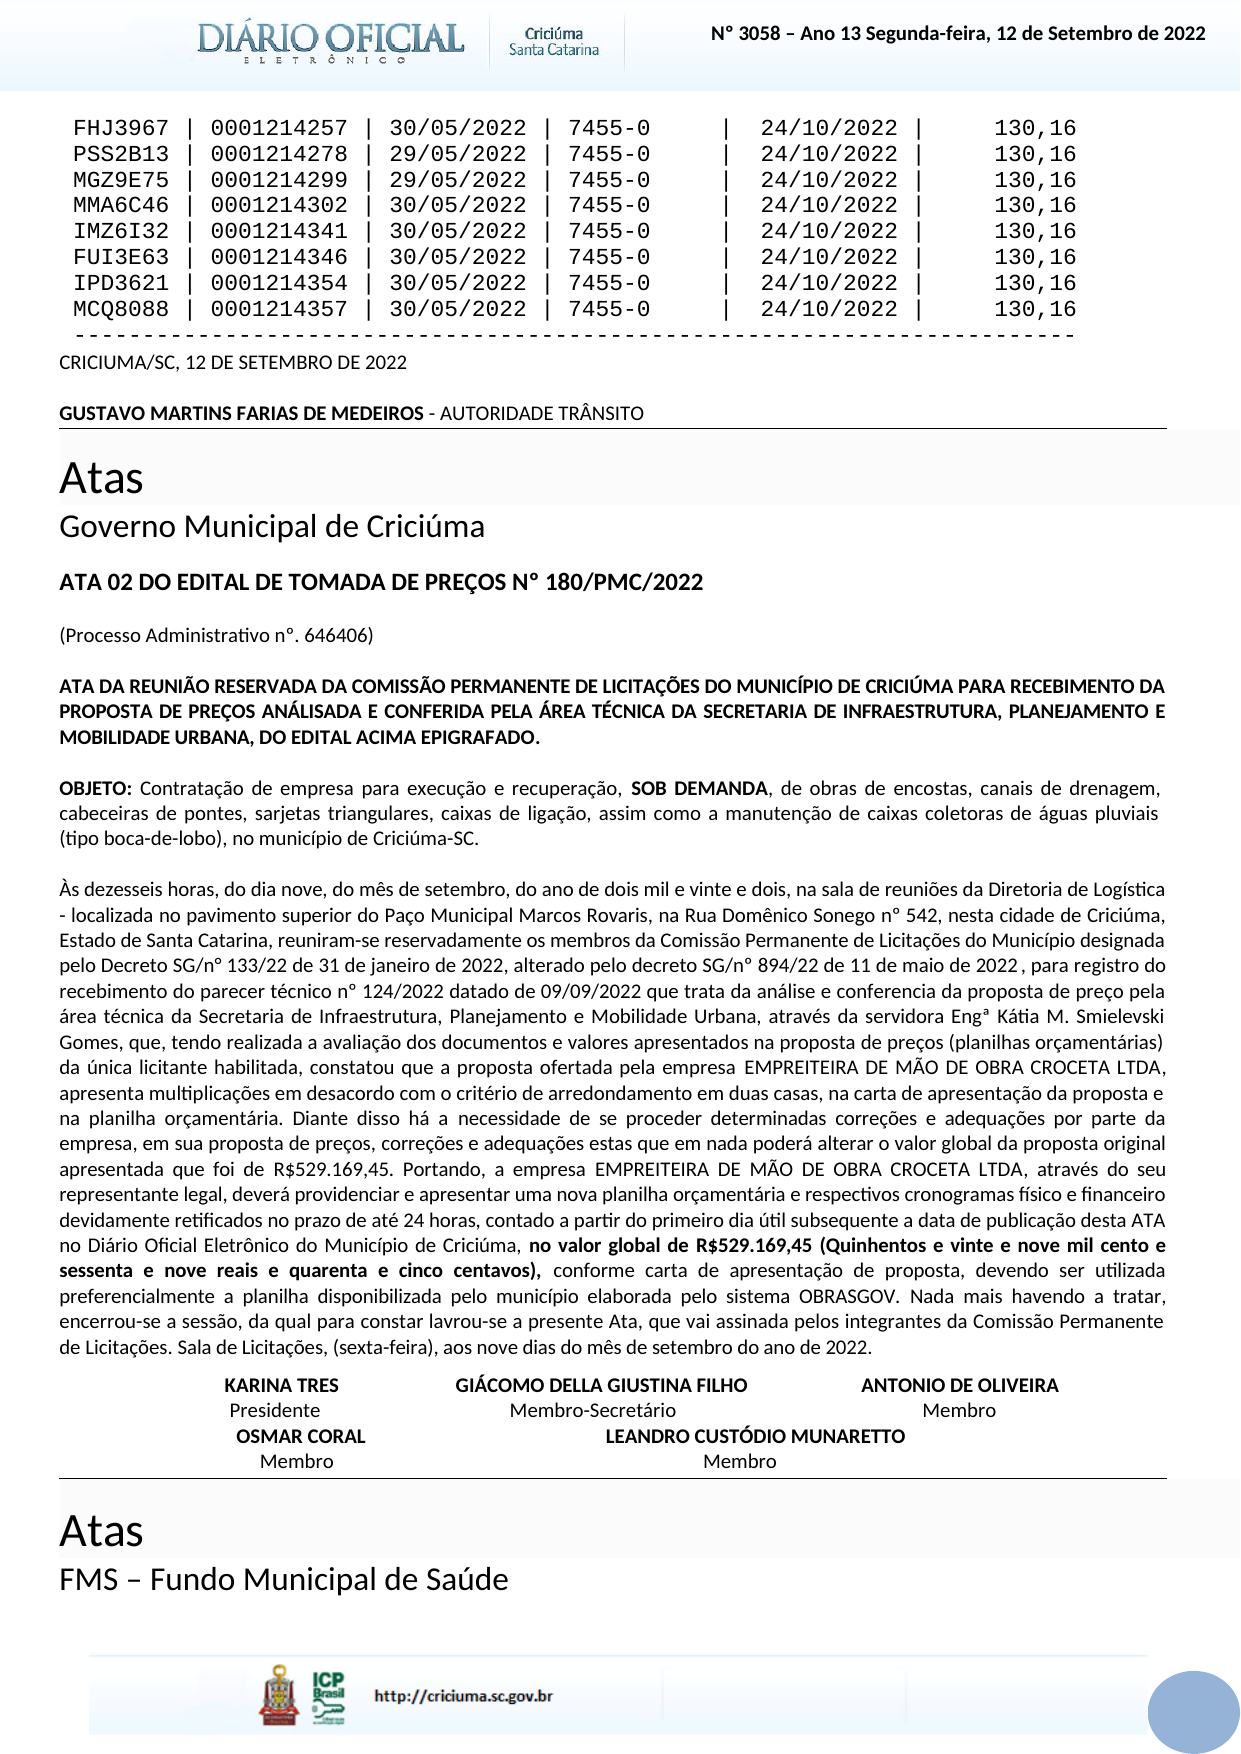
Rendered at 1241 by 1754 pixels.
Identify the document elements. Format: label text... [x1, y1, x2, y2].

text IMZ6I32 | 0001214341 | 30/05/2022 | 7455-0 | 24/10/2022 | 130,16 [59, 220, 1167, 246]
text MCQ8088 | 0001214357 | 30/05/2022 | 7455-0 | 24/10/2022 | 130,16 [59, 298, 1167, 323]
text Governo Municipal de Criciúma [59, 505, 1167, 546]
text OSMAR CORAL LEANDRO CUSTÓDIO MUNARETTO [162, 1423, 1167, 1448]
text Presidente Membro-Secretário Membro [89, 1397, 1167, 1423]
text ------------------------------------------------------------------------- [59, 323, 1167, 349]
text ATA DA REUNIÃO RESERVADA DA COMISSÃO PERMANENTE DE LICITAÇÕES DO MUNICÍPIO DE CRICIÚMA PARA RECEBIMENTO DA PROPOSTA DE PREÇOS ANÁLISADA E CONFERIDA PELA ÁREA TÉCNICA DA SECRETARIA DE INFRAESTRUTURA, PLANEJAMENTO E MOBILIDADE URBANA, DO EDITAL ACIMA EPIGRAFADO. [59, 673, 1167, 749]
text CRICIUMA/SC, 12 DE SETEMBRO DE 2022 [59, 349, 1167, 375]
text MGZ9E75 | 0001214299 | 29/05/2022 | 7455-0 | 24/10/2022 | 130,16 [59, 168, 1167, 194]
text PSS2B13 | 0001214278 | 29/05/2022 | 7455-0 | 24/10/2022 | 130,16 [59, 142, 1167, 168]
text FHJ3967 | 0001214257 | 30/05/2022 | 7455-0 | 24/10/2022 | 130,16 [59, 116, 1167, 142]
text Atas [59, 447, 1240, 505]
text Membro Membro [162, 1448, 1167, 1474]
text GUSTAVO MARTINS FARIAS DE MEDEIROS - AUTORIDADE TRÂNSITO [59, 375, 1167, 428]
text Atas [59, 1499, 1240, 1558]
text MMA6C46 | 0001214302 | 30/05/2022 | 7455-0 | 24/10/2022 | 130,16 [59, 194, 1167, 220]
text (Processo Administrativo nº. 646406) [59, 622, 1167, 648]
text Às dezesseis horas, do dia nove, do mês de setembro, do ano de dois mil e vinte e dois, na sala de reuniões da Diretoria de Logística - localizada no pavimento superior do Paço Municipal Marcos Rovaris, na Rua Domênico Sonego nº 542, nesta cidade de Criciúma, Estado de Santa Catarina, reuniram-se reservadamente os membros da Comissão Permanente de Licitações do Município designada pelo Decreto SG/n° 133/22 de 31 de janeiro de 2022, alterado pelo decreto SG/nº 894/22 de 11 de maio de 2022, para registro do recebimento do parecer técnico nº 124/2022 datado de 09/09/2022 que trata da análise e conferencia da proposta de preço pela área técnica da Secretaria de Infraestrutura, Planejamento e Mobilidade Urbana, através da servidora Engª Kátia M. Smielevski Gomes, que, tendo realizada a avaliação dos documentos e valores apresentados na proposta de preços (planilhas orçamentárias) da única licitante habilitada, constatou que a proposta ofertada pela empresa EMPREITEIRA DE MÃO DE OBRA CROCETA LTDA, apresenta multiplicações em desacordo com o critério de arredondamento em duas casas, na carta de apresentação da proposta e na planilha orçamentária. Diante disso há a necessidade de se proceder determinadas correções e adequações por parte da empresa, em sua proposta de preços, correções e adequações estas que em nada poderá alterar o valor global da proposta original apresentada que foi de R$529.169,45. Portando, a empresa EMPREITEIRA DE MÃO DE OBRA CROCETA LTDA, através do seu representante legal, deverá providenciar e apresentar uma nova planilha orçamentária e respectivos cronogramas físico e financeiro devidamente retificados no prazo de até 24 horas, contado a partir do primeiro dia útil subsequente a data de publicação desta ATA no Diário Oficial Eletrônico do Município de Criciúma, no valor global de R$529.169,45 (Quinhentos e vinte e nove mil cento e sessenta e nove reais e quarenta e cinco centavos), conforme carta de apresentação de proposta, devendo ser utilizada preferencialmente a planilha disponibilizada pelo município elaborada pelo sistema OBRASGOV. Nada mais havendo a tratar, encerrou-se a sessão, da qual para constar lavrou-se a presente Ata, que vai assinada pelos integrantes da Comissão Permanente de Licitações. Sala de Licitações, (sexta-feira), aos nove dias do mês de setembro do ano de 2022. [59, 876, 1167, 1359]
text FMS – Fundo Municipal de Saúde [59, 1558, 1167, 1599]
text ATA 02 DO EDITAL DE TOMADA DE PREÇOS Nº 180/PMC/2022 [59, 566, 1167, 597]
text IPD3621 | 0001214354 | 30/05/2022 | 7455-0 | 24/10/2022 | 130,16 [59, 272, 1167, 298]
text FUI3E63 | 0001214346 | 30/05/2022 | 7455-0 | 24/10/2022 | 130,16 [59, 246, 1167, 272]
text KARINA TRES GIÁCOMO DELLA GIUSTINA FILHO ANTONIO DE OLIVEIRA [89, 1372, 1167, 1397]
text OBJETO: Contratação de empresa para execução e recuperação, SOB DEMANDA, de obras de encostas, canais de drenagem, cabeceiras de pontes, sarjetas triangulares, caixas de ligação, assim como a manutenção de caixas coletoras de águas pluviais (tipo boca-de-lobo), no município de Criciúma-SC. [59, 775, 1161, 851]
